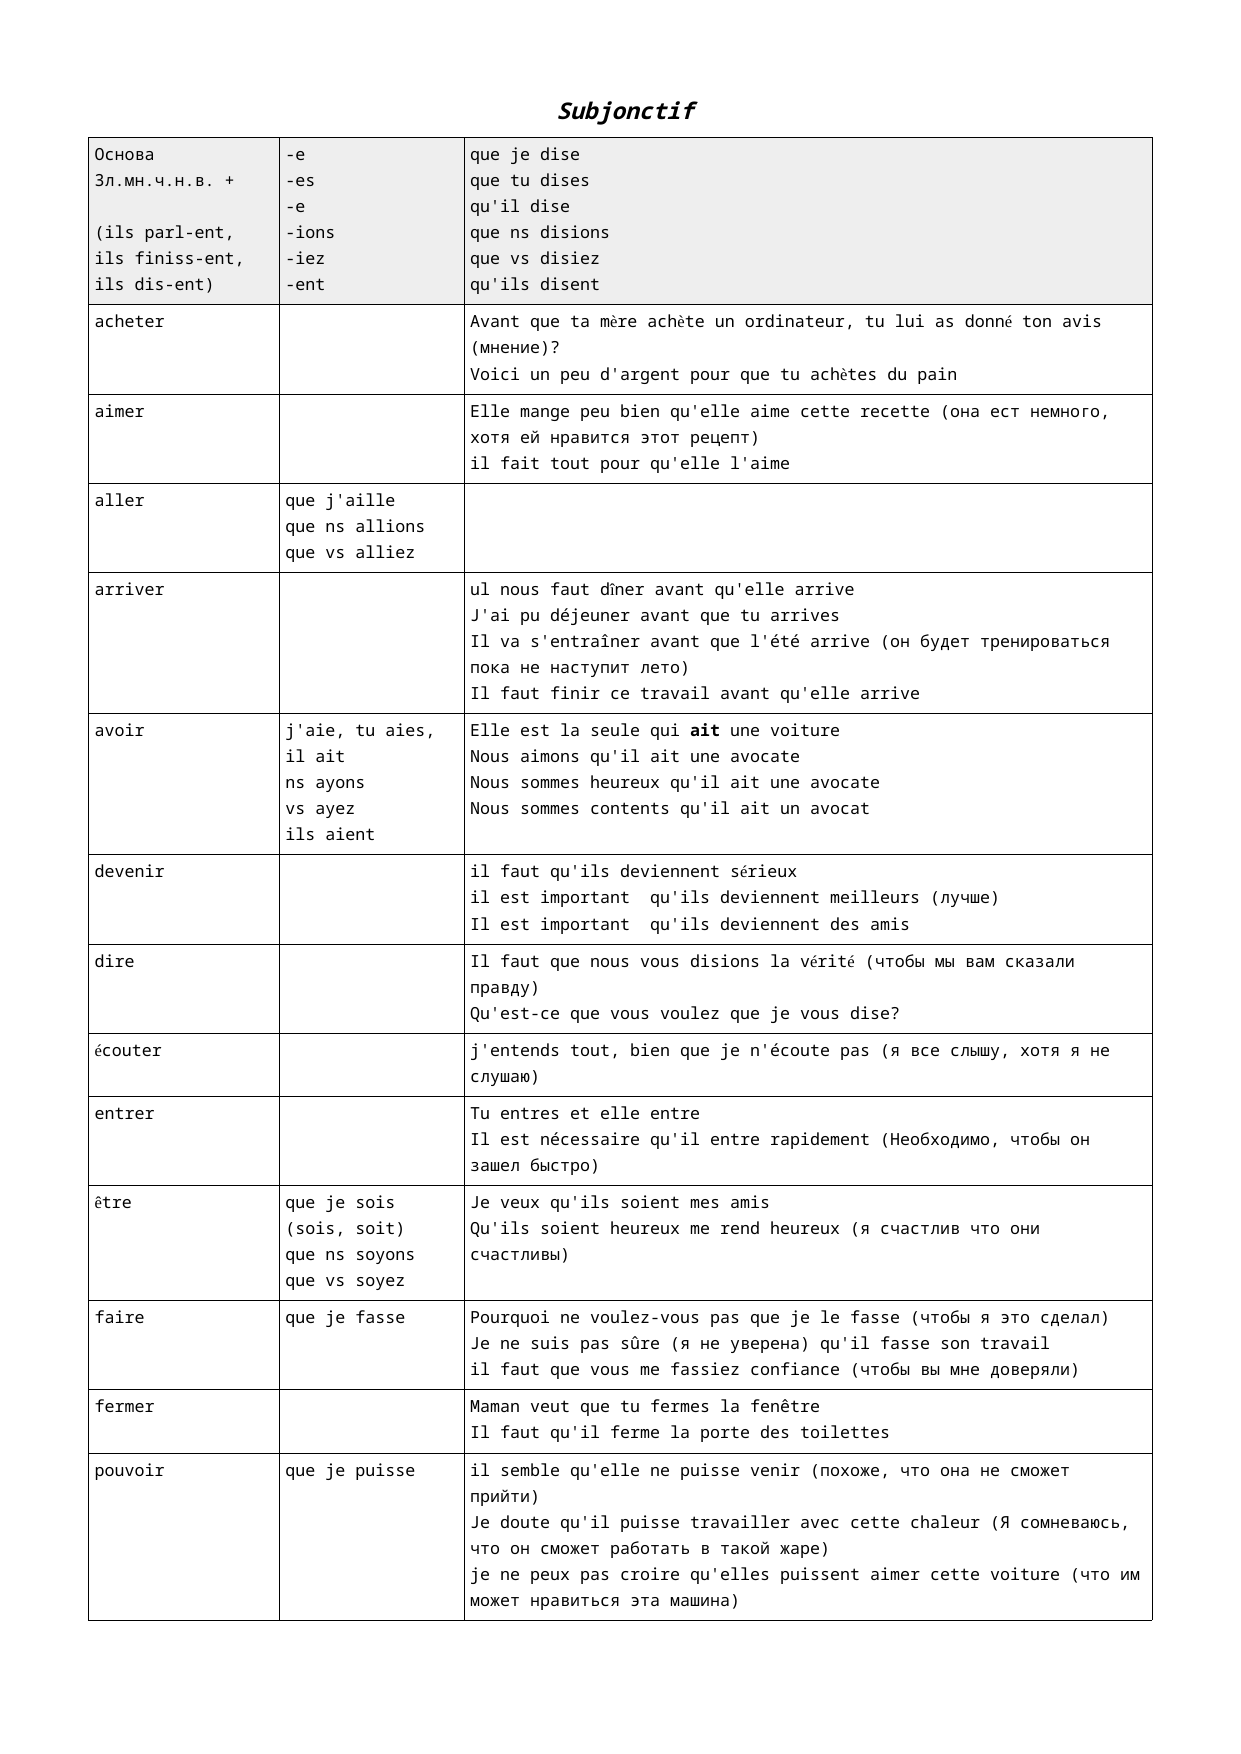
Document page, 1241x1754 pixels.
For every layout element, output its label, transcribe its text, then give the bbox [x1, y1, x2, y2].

table_cell que je sois (sois, soit) que ns soyons que vs soyez [280, 1186, 464, 1300]
table_cell être [89, 1186, 279, 1300]
table_cell arriver [89, 573, 279, 713]
table_cell [280, 855, 464, 943]
table_cell j'aie, tu aies, il ait ns ayons vs ayez ils aient [280, 714, 464, 854]
table_cell que je fasse [280, 1301, 464, 1389]
table_cell aller [89, 484, 279, 572]
table_header -e -es -e -ions -iez -ent [280, 138, 464, 304]
text Subjonctif [88, 95, 1152, 126]
table_cell pouvoir [89, 1454, 279, 1620]
table_cell entrer [89, 1097, 279, 1185]
table_cell Elle mange peu bien qu'elle aime cette recette (она ест немного, хотя ей нравится этот рецепт) il fait tout pour qu'elle l'aime [465, 395, 1152, 483]
table_cell Tu entres et elle entre Il est nécessaire qu'il entre rapidement (Необходимо, чтобы он зашел быстро) [465, 1097, 1152, 1185]
table_cell [465, 484, 1152, 572]
table_cell [280, 573, 464, 713]
table_cell [280, 305, 464, 393]
table_cell acheter [89, 305, 279, 393]
table_cell faire [89, 1301, 279, 1389]
table_cell ul nous faut dîner avant qu'elle arrive J'ai pu déjeuner avant que tu arrives Il va s'entraîner avant que l'été arrive (он будет тренироваться пока не наступит лето) Il faut finir ce travail avant qu'elle arrive [465, 573, 1152, 713]
table_cell [280, 1097, 464, 1185]
table_cell [280, 945, 464, 1033]
table_header Основа 3л.мн.ч.н.в. + (ils parl-ent, ils finiss-ent, ils dis-ent) [89, 138, 279, 304]
table_cell j'entends tout, bien que je n'écoute pas (я все слышу, хотя я не слушаю) [465, 1034, 1152, 1096]
table_cell [280, 395, 464, 483]
table_cell [280, 1390, 464, 1452]
table_header que je dise que tu dises qu'il dise que ns disions que vs disiez qu'ils disent [465, 138, 1152, 304]
table_cell aimer [89, 395, 279, 483]
table_cell fermer [89, 1390, 279, 1452]
table_cell Maman veut que tu fermes la fenêtre Il faut qu'il ferme la porte des toilettes [465, 1390, 1152, 1452]
table_cell écouter [89, 1034, 279, 1096]
table_cell il faut qu'ils deviennent sérieux il est important qu'ils deviennent meilleurs (лучше) Il est important qu'ils deviennent des amis [465, 855, 1152, 943]
table_cell il semble qu'elle ne puisse venir (похоже, что она не сможет прийти) Je doute qu'il puisse travailler avec cette chaleur (Я сомневаюсь, что он сможет работать в такой жаре) je ne peux pas croire qu'elles puissent aimer cette voiture (что им может нравиться эта машина) [465, 1454, 1152, 1620]
table_cell que je puisse [280, 1454, 464, 1620]
table_cell Avant que ta mère achète un ordinateur, tu lui as donné ton avis (мнение)? Voici un peu d'argent pour que tu achètes du pain [465, 305, 1152, 393]
table_cell [280, 1034, 464, 1096]
table_cell dire [89, 945, 279, 1033]
table_cell Elle est la seule qui ait une voiture Nous aimons qu'il ait une avocate Nous sommes heureux qu'il ait une avocate Nous sommes contents qu'il ait un avocat [465, 714, 1152, 854]
table_cell Il faut que nous vous disions la vérité (чтобы мы вам сказали правду) Qu'est-ce que vous voulez que je vous dise? [465, 945, 1152, 1033]
table_cell Je veux qu'ils soient mes amis Qu'ils soient heureux me rend heureux (я счастлив что они счастливы) [465, 1186, 1152, 1300]
table_cell Pourquoi ne voulez-vous pas que je le fasse (чтобы я это сделал) Je ne suis pas sûre (я не уверена) qu'il fasse son travail il faut que vous me fassiez confiance (чтобы вы мне доверяли) [465, 1301, 1152, 1389]
table_cell devenir [89, 855, 279, 943]
table_cell avoir [89, 714, 279, 854]
table_cell que j'aille que ns allions que vs alliez [280, 484, 464, 572]
